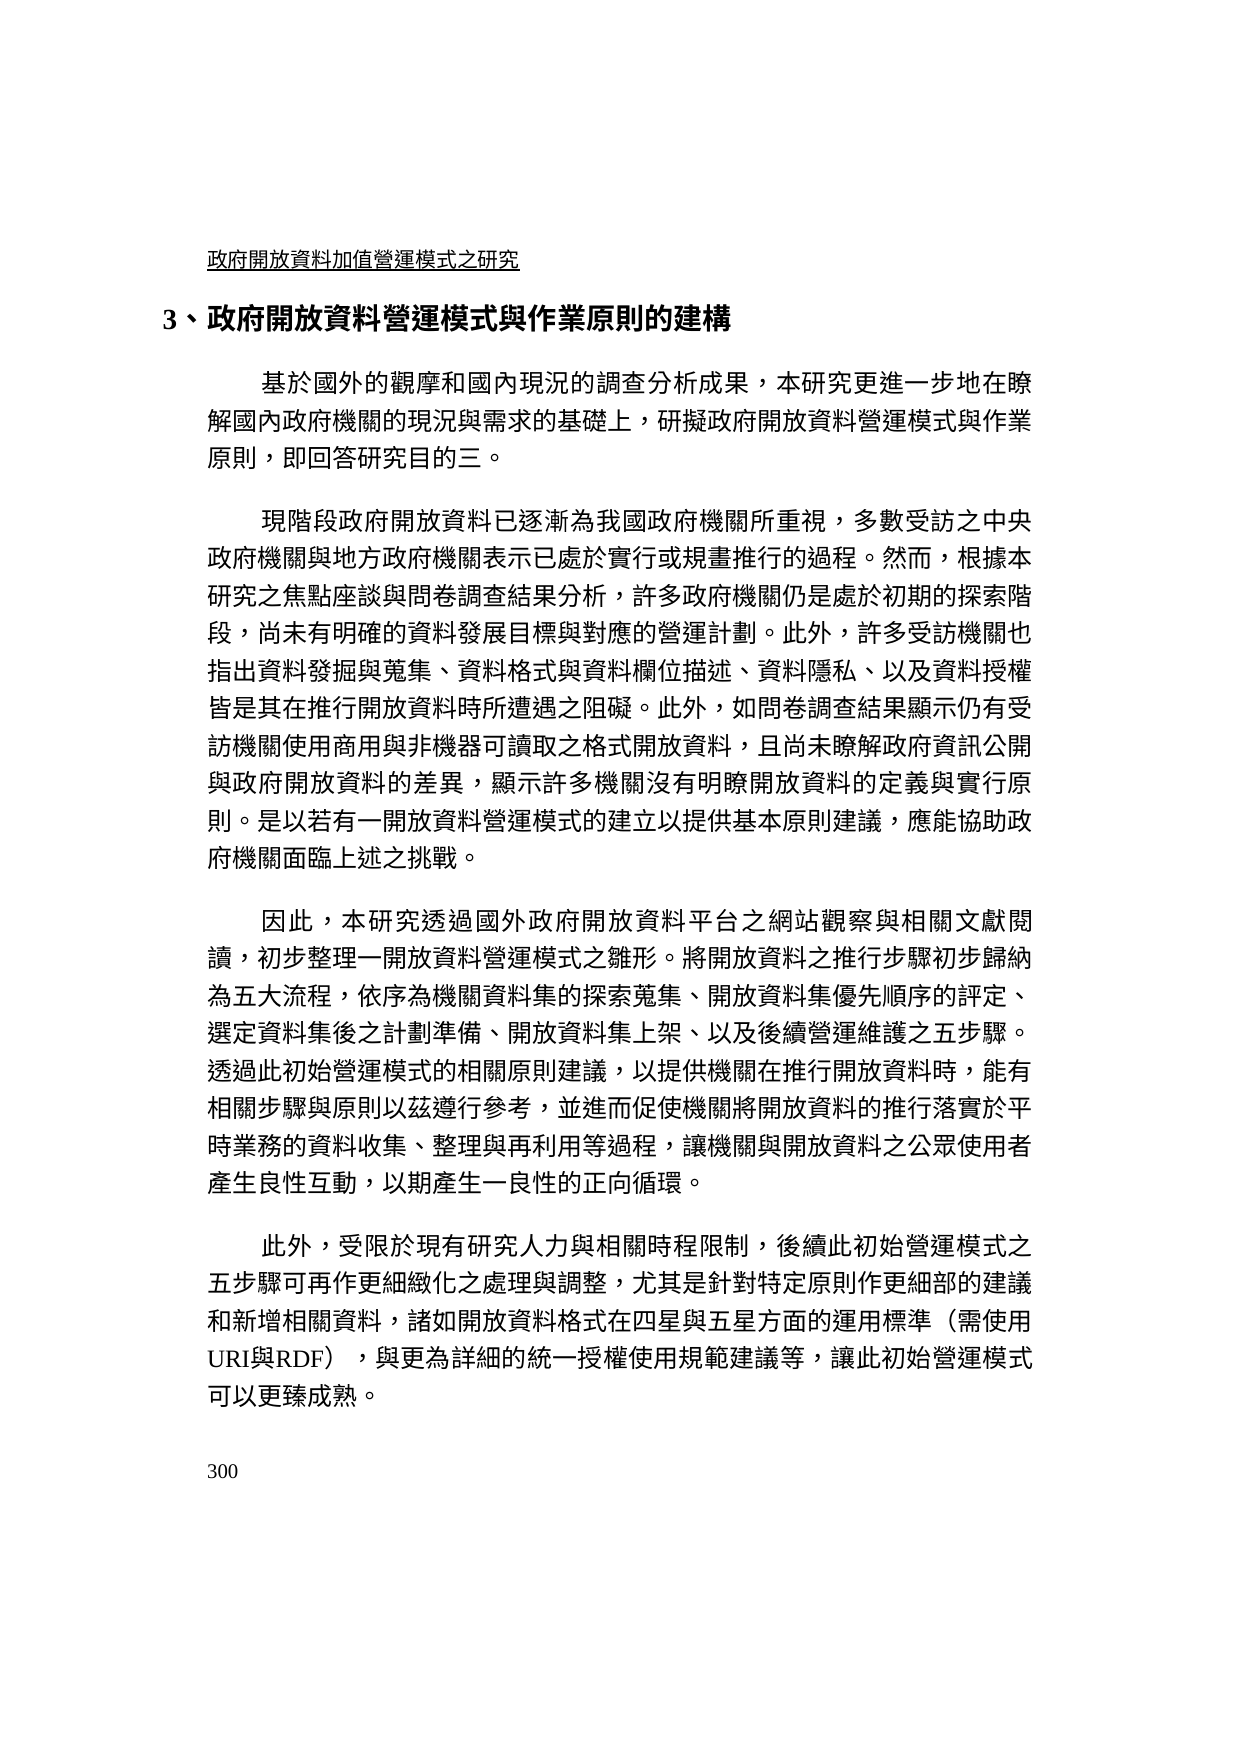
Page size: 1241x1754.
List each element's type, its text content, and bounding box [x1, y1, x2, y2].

list 政府開放資料營運模式與作業原則的建構 [162, 295, 1033, 338]
text 此外，受限於現有研究人力與相關時程限制，後續此初始營運模式之五步驟可再作更細緻化之處理與調整，尤其是針對特定原則作更細部的建議和新增相關資料，諸如開放資料格式在四星與五星方面的運用標準（需使用URI與RDF），與更為詳細的統一授權使用規範建議等，讓此初始營運模式可以更臻成熟。 [207, 1225, 1033, 1413]
text 現階段政府開放資料已逐漸為我國政府機關所重視，多數受訪之中央政府機關與地方政府機關表示已處於實行或規畫推行的過程。然而，根據本研究之焦點座談與問卷調查結果分析，許多政府機關仍是處於初期的探索階段，尚未有明確的資料發展目標與對應的營運計劃。此外，許多受訪機關也指出資料發掘與蒐集、資料格式與資料欄位描述、資料隱私、以及資料授權皆是其在推行開放資料時所遭遇之阻礙。此外，如問卷調查結果顯示仍有受訪機關使用商用與非機器可讀取之格式開放資料，且尚未瞭解政府資訊公開與政府開放資料的差異，顯示許多機關沒有明瞭開放資料的定義與實行原則。是以若有一開放資料營運模式的建立以提供基本原則建議，應能協助政府機關面臨上述之挑戰。 [207, 500, 1033, 875]
text 因此，本研究透過國外政府開放資料平台之網站觀察與相關文獻閱讀，初步整理一開放資料營運模式之雛形。將開放資料之推行步驟初步歸納為五大流程，依序為機關資料集的探索蒐集、開放資料集優先順序的評定、選定資料集後之計劃準備、開放資料集上架、以及後續營運維護之五步驟。透過此初始營運模式的相關原則建議，以提供機關在推行開放資料時，能有相關步驟與原則以茲遵行參考，並進而促使機關將開放資料的推行落實於平時業務的資料收集、整理與再利用等過程，讓機關與開放資料之公眾使用者產生良性互動，以期產生一良性的正向循環。 [207, 900, 1033, 1200]
text 基於國外的觀摩和國內現況的調查分析成果，本研究更進一步地在瞭解國內政府機關的現況與需求的基礎上，研擬政府開放資料營運模式與作業原則，即回答研究目的三。 [207, 363, 1033, 475]
